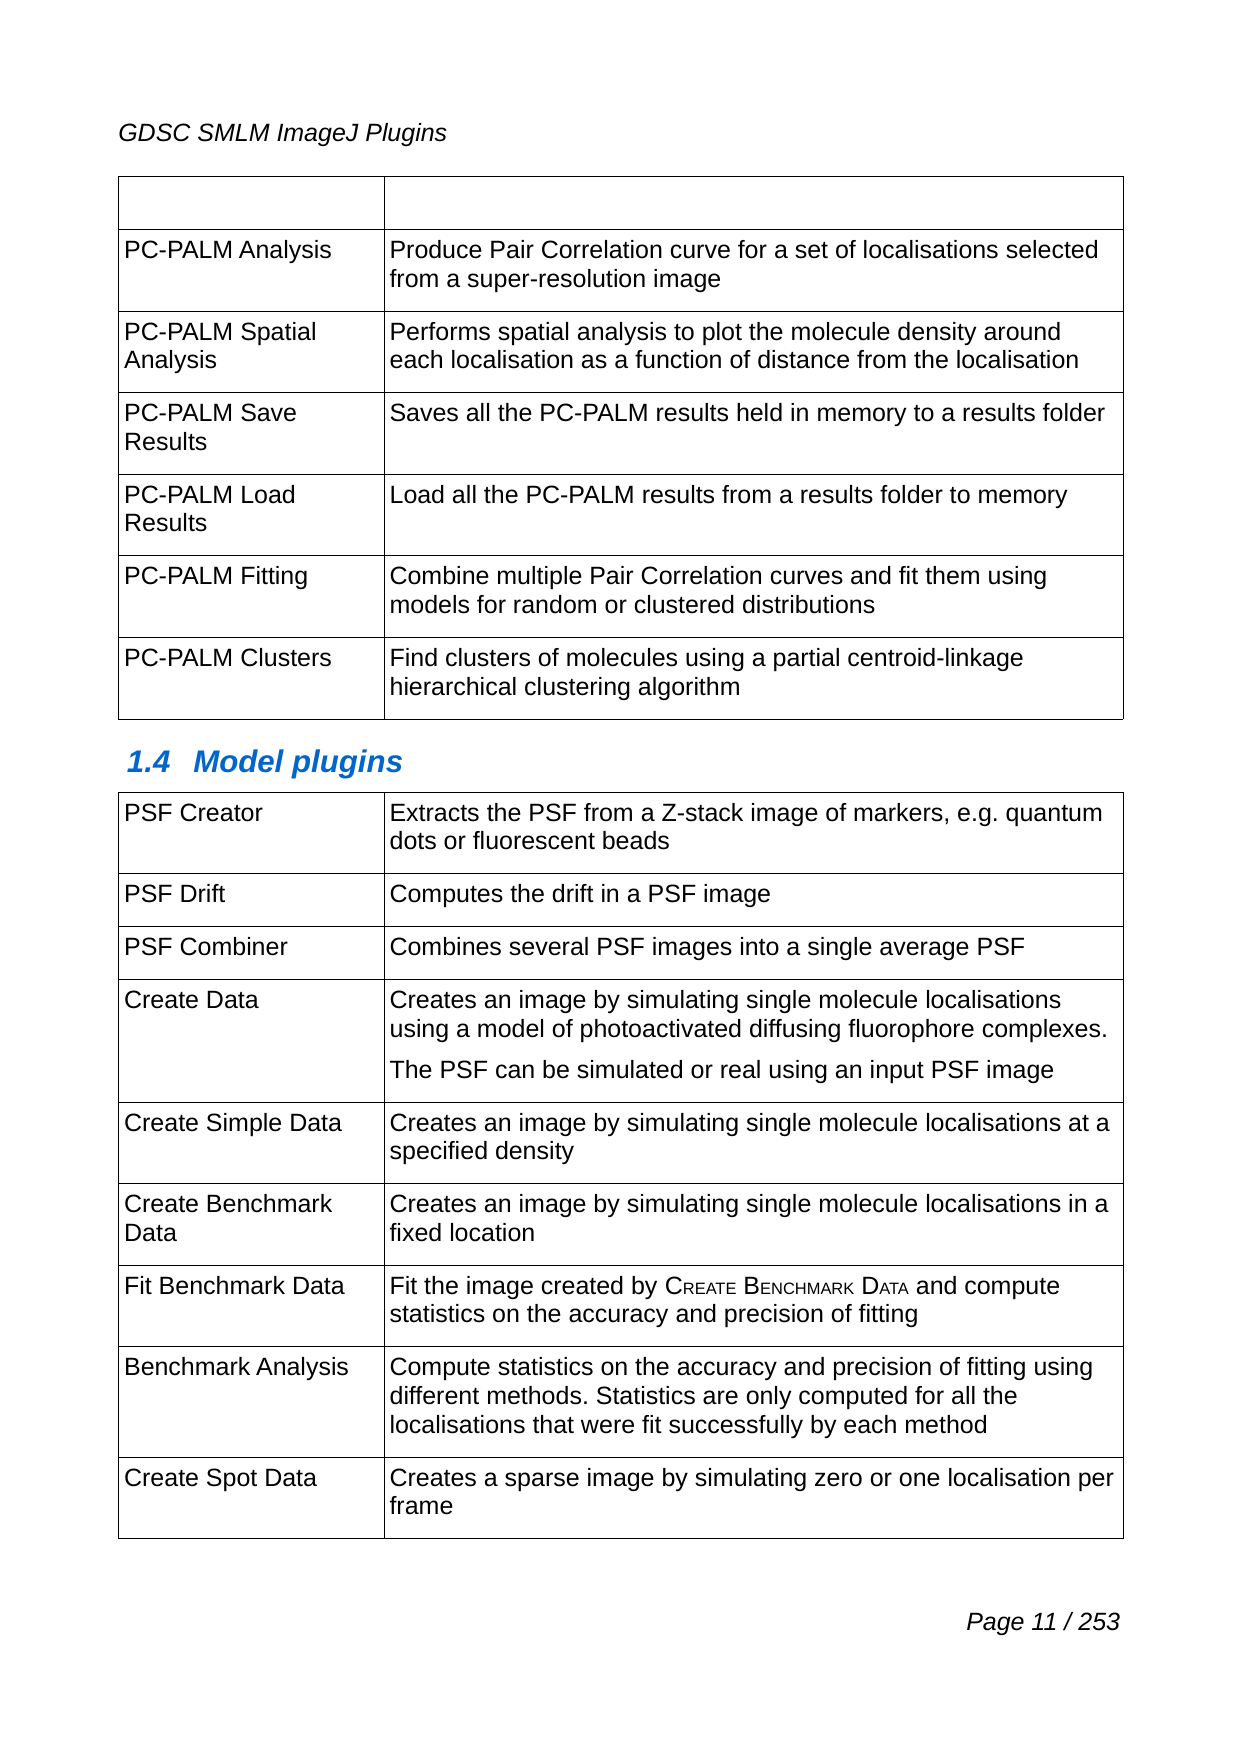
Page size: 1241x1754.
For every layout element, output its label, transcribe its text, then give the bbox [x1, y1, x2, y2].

table_cell Create Simple Data [119, 1103, 384, 1183]
table_cell Create Data [119, 980, 384, 1102]
table_cell [385, 177, 1123, 229]
table_cell PC-PALM Fitting [119, 556, 384, 637]
table_cell Creates a sparse image by simulating zero or one localisation per frame [385, 1458, 1123, 1538]
subtitle Model plugins [118, 743, 1122, 779]
table_cell [119, 177, 384, 229]
table_header PSF Creator [119, 793, 384, 873]
table_cell Fit Benchmark Data [119, 1266, 384, 1346]
table_cell Benchmark Analysis [119, 1347, 384, 1457]
table_cell Create Spot Data [119, 1458, 384, 1538]
table_cell Create Benchmark Data [119, 1184, 384, 1265]
table_cell Load all the PC-PALM results from a results folder to memory [385, 475, 1123, 555]
table_header Extracts the PSF from a Z-stack image of markers, e.g. quantum dots or fluorescent beads [385, 793, 1123, 873]
table_cell Compute statistics on the accuracy and precision of fitting using different methods. Statistics are only computed for all the localisations that were fit successfully by each method [385, 1347, 1123, 1457]
table_cell Produce Pair Correlation curve for a set of localisations selected from a super-resolution image [385, 230, 1123, 311]
table_cell Performs spatial analysis to plot the molecule density around each localisation as a function of distance from the localisation [385, 312, 1123, 392]
table_cell PC-PALM Clusters [119, 638, 384, 718]
table_cell PC-PALM Spatial Analysis [119, 312, 384, 392]
table_cell Saves all the PC-PALM results held in memory to a results folder [385, 393, 1123, 474]
table_cell Fit the image created by Create Benchmark Data and compute statistics on the accuracy and precision of fitting [385, 1266, 1123, 1346]
table_cell Creates an image by simulating single molecule localisations at a specified density [385, 1103, 1123, 1183]
table_cell PSF Drift [119, 874, 384, 926]
table_cell PSF Combiner [119, 927, 384, 979]
table_cell PC-PALM Save Results [119, 393, 384, 474]
table_cell Combine multiple Pair Correlation curves and fit them using models for random or clustered distributions [385, 556, 1123, 637]
table_cell Creates an image by simulating single molecule localisations using a model of photoactivated diffusing fluorophore complexes. The PSF can be simulated or real using an input PSF image [385, 980, 1123, 1102]
table_cell Creates an image by simulating single molecule localisations in a fixed location [385, 1184, 1123, 1265]
table_cell PC-PALM Load Results [119, 475, 384, 555]
table_cell Find clusters of molecules using a partial centroid-linkage hierarchical clustering algorithm [385, 638, 1123, 718]
table_cell Computes the drift in a PSF image [385, 874, 1123, 926]
table_cell Combines several PSF images into a single average PSF [385, 927, 1123, 979]
table_cell PC-PALM Analysis [119, 230, 384, 311]
